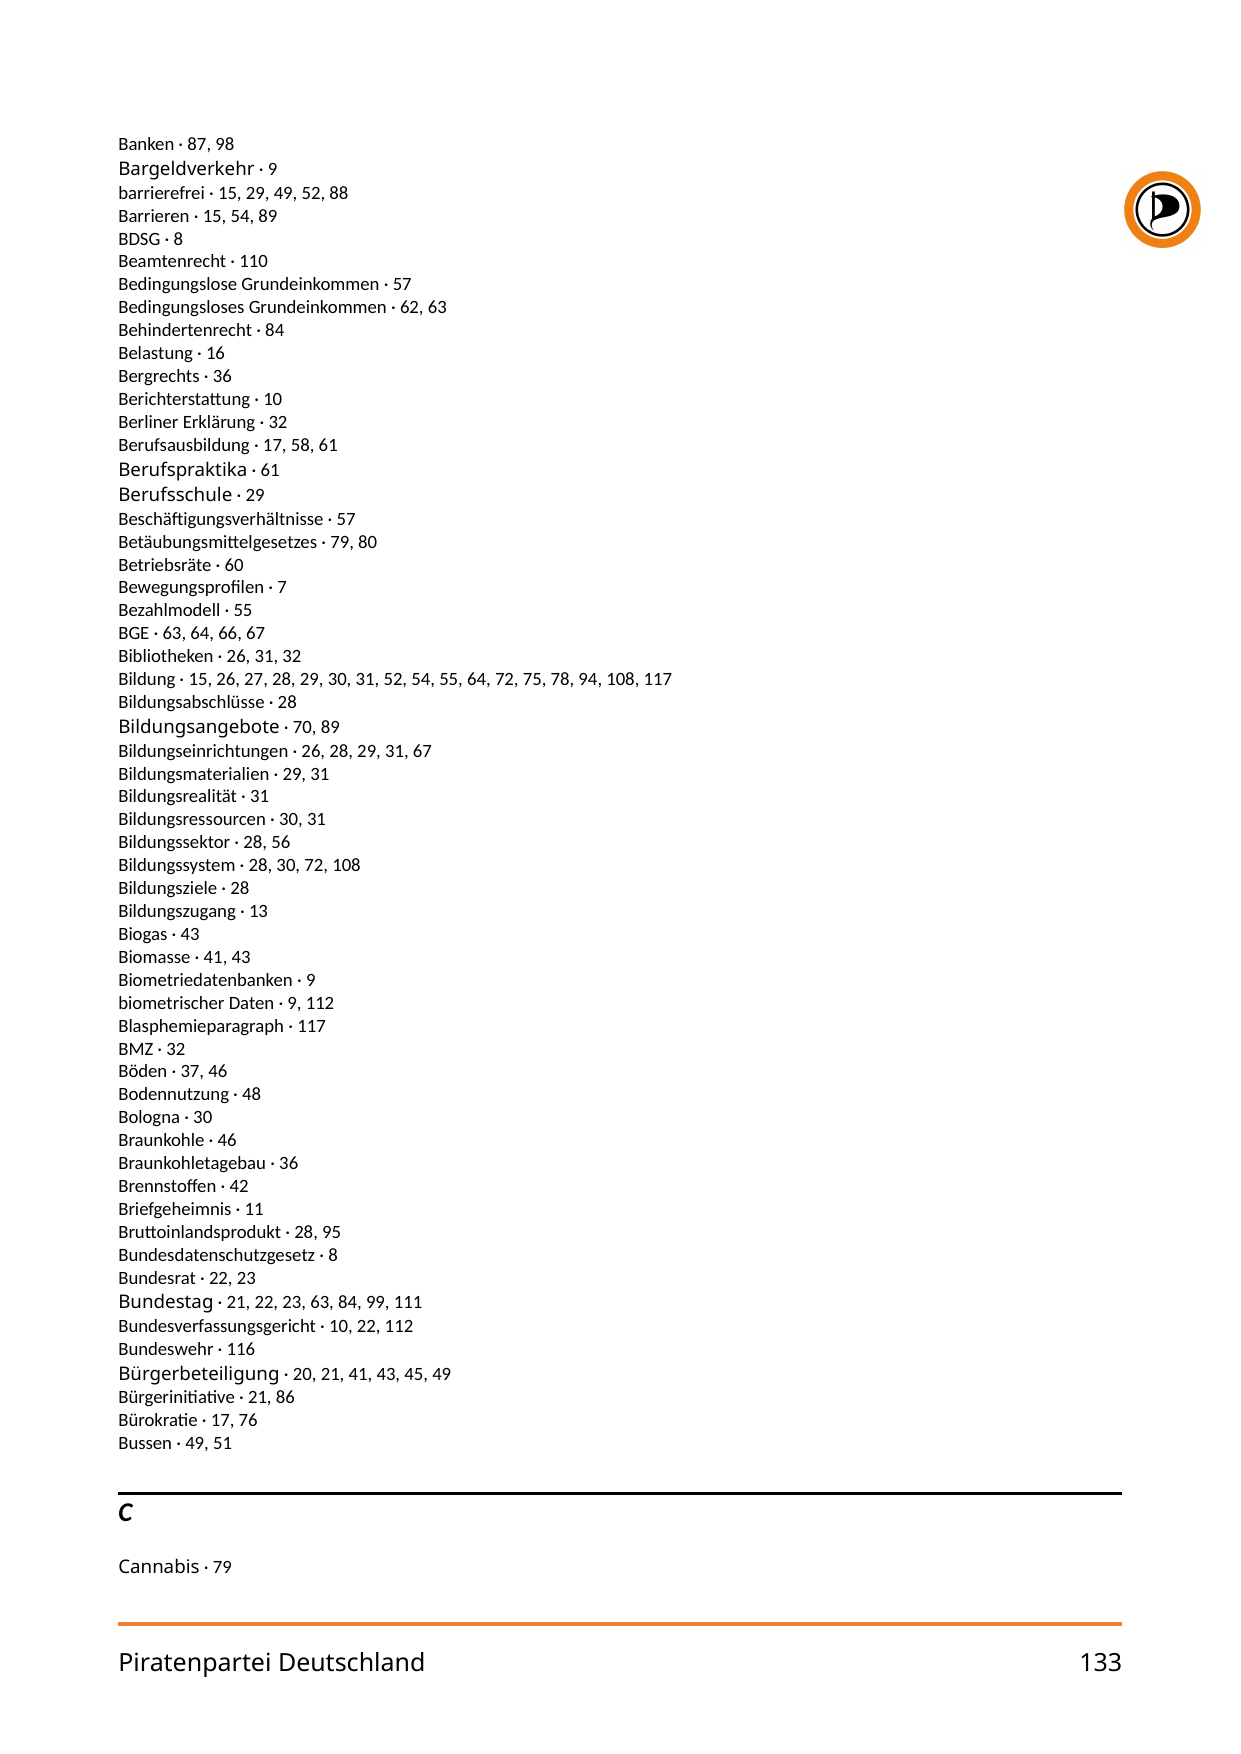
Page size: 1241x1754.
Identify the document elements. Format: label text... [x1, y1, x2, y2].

text Bürokratie · 17, 76 [118, 1408, 1122, 1431]
text Bewegungsprofilen · 7 [118, 576, 1122, 599]
text Bundesdatenschutzgesetz · 8 [118, 1243, 1122, 1266]
text Cannabis · 79 [118, 1553, 1122, 1578]
text Biomasse · 41, 43 [118, 945, 1122, 968]
text Bildungsangebote · 70, 89 [118, 713, 1122, 739]
text barrierefrei · 15, 29, 49, 52, 88 [118, 181, 1122, 204]
text Bodennutzung · 48 [118, 1082, 1122, 1105]
text C [118, 1495, 1122, 1528]
text Berichterstattung · 10 [118, 387, 1122, 410]
text Bedingungslose Grundeinkommen · 57 [118, 273, 1122, 296]
text Bussen · 49, 51 [118, 1431, 1122, 1454]
text Bildungsressourcen · 30, 31 [118, 807, 1122, 830]
text Behindertenrecht · 84 [118, 318, 1122, 341]
text Braunkohle · 46 [118, 1128, 1122, 1151]
text Bundestag · 21, 22, 23, 63, 84, 99, 111 [118, 1289, 1122, 1314]
text Beamtenrecht · 110 [118, 250, 1122, 273]
text Bundesrat · 22, 23 [118, 1266, 1122, 1289]
text Bargeldverkehr · 9 [118, 155, 1122, 181]
text Berufsschule · 29 [118, 481, 1122, 507]
text Belastung · 16 [118, 341, 1122, 364]
text BMZ · 32 [118, 1037, 1122, 1059]
text Briefgeheimnis · 11 [118, 1197, 1122, 1220]
text Betäubungsmittelgesetzes · 79, 80 [118, 530, 1122, 553]
text Bildungsrealität · 31 [118, 784, 1122, 807]
text Bezahlmodell · 55 [118, 599, 1122, 622]
text Berufsausbildung · 17, 58, 61 [118, 433, 1122, 456]
text Bologna · 30 [118, 1105, 1122, 1128]
text Bundesverfassungsgericht · 10, 22, 112 [118, 1314, 1122, 1337]
text Banken · 87, 98 [118, 132, 1122, 155]
text BDSG · 8 [118, 227, 1122, 250]
text Bruttoinlandsprodukt · 28, 95 [118, 1220, 1122, 1243]
text Barrieren · 15, 54, 89 [118, 204, 1122, 227]
text Bildungseinrichtungen · 26, 28, 29, 31, 67 [118, 739, 1122, 762]
text BGE · 63, 64, 66, 67 [118, 622, 1122, 644]
text Berliner Erklärung · 32 [118, 410, 1122, 433]
text Bildungszugang · 13 [118, 899, 1122, 922]
text Bildungsabschlüsse · 28 [118, 690, 1122, 713]
text Bürgerbeteiligung · 20, 21, 41, 43, 45, 49 [118, 1360, 1122, 1386]
text Bedingungsloses Grundeinkommen · 62, 63 [118, 296, 1122, 318]
text Bundeswehr · 116 [118, 1337, 1122, 1360]
text Bildungssektor · 28, 56 [118, 830, 1122, 853]
text Bildung · 15, 26, 27, 28, 29, 30, 31, 52, 54, 55, 64, 72, 75, 78, 94, 108, 117 [118, 667, 1122, 690]
text Bürgerinitiative · 21, 86 [118, 1386, 1122, 1408]
text Betriebsräte · 60 [118, 553, 1122, 576]
text Böden · 37, 46 [118, 1059, 1122, 1082]
text Bibliotheken · 26, 31, 32 [118, 644, 1122, 667]
text Braunkohletagebau · 36 [118, 1151, 1122, 1174]
text Beschäftigungsverhältnisse · 57 [118, 507, 1122, 530]
text Brennstoffen · 42 [118, 1174, 1122, 1197]
text Bildungssystem · 28, 30, 72, 108 [118, 853, 1122, 876]
text Bildungsmaterialien · 29, 31 [118, 762, 1122, 784]
text Berufspraktika · 61 [118, 456, 1122, 481]
text Biogas · 43 [118, 922, 1122, 945]
text Bildungsziele · 28 [118, 876, 1122, 899]
text Blasphemieparagraph · 117 [118, 1014, 1122, 1037]
text biometrischer Daten · 9, 112 [118, 991, 1122, 1014]
text Bergrechts · 36 [118, 364, 1122, 387]
text Biometriedatenbanken · 9 [118, 968, 1122, 991]
